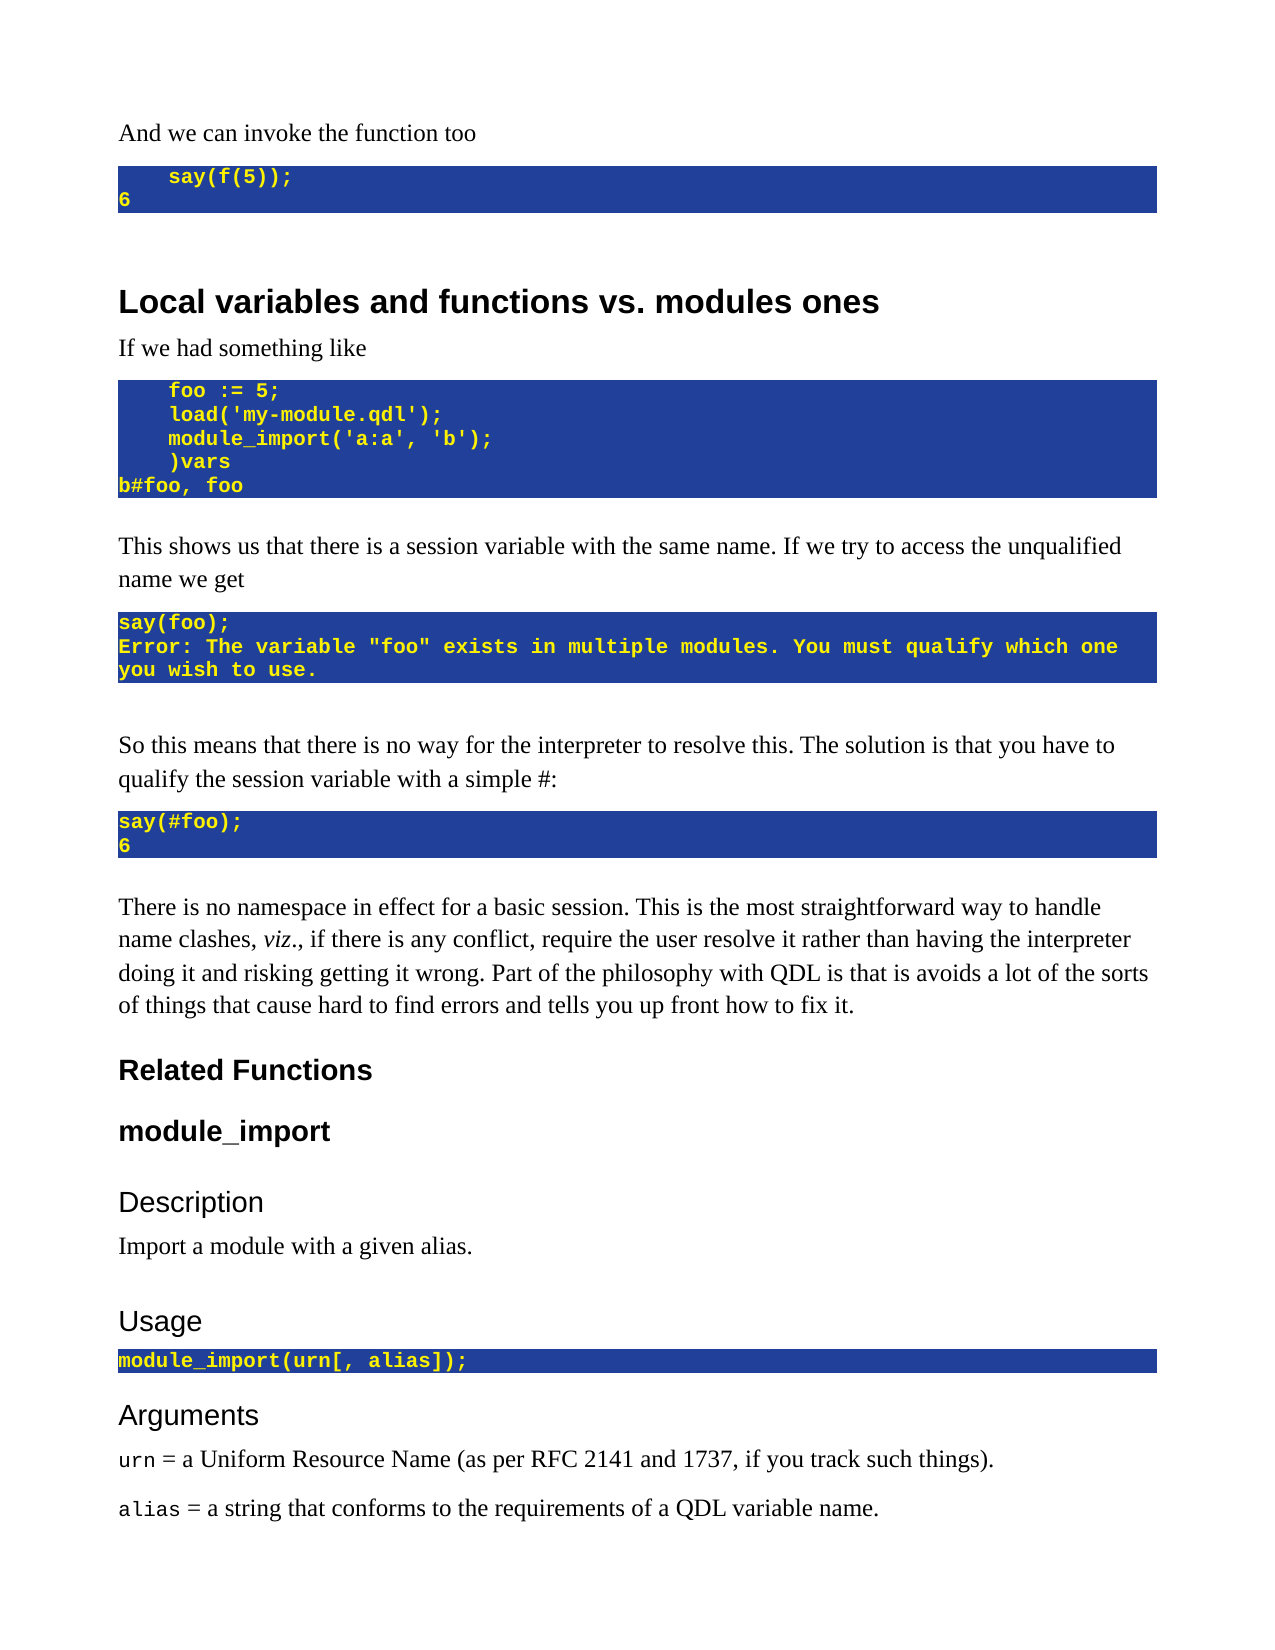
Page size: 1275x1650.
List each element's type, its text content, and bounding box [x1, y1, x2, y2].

text module_import(urn[, alias]); [118, 1349, 1157, 1373]
text Import a module with a given alias. [118, 1231, 1157, 1260]
subtitle Local variables and functions vs. modules ones [118, 281, 1157, 320]
subtitle module_import [118, 1114, 1157, 1147]
text alias = a string that conforms to the requirements of a QDL variable name. [118, 1493, 1157, 1522]
subtitle Usage [118, 1303, 1157, 1337]
text 6 [118, 835, 1157, 858]
subtitle Related Functions [118, 1053, 1157, 1087]
text module_import('a:a', 'b'); [118, 427, 1157, 451]
text So this means that there is no way for the interpreter to resolve this. The solution is that you have to qualify the session variable with a simple #: [118, 731, 1157, 792]
text This shows us that there is a session variable with the same name. If we try to access the unqualified name we get [118, 498, 1157, 593]
text b#foo, foo [118, 475, 1157, 498]
text If we had something like [118, 333, 1157, 361]
text Error: The variable "foo" exists in multiple modules. You must qualify which one you wish to use. [118, 636, 1157, 683]
subtitle Arguments [118, 1398, 1157, 1432]
text There is no namespace in effect for a basic session. This is the most straightforward way to handle name clashes, viz., if there is any conflict, require the user resolve it rather than having the interpreter doing it and risking getting it wrong. Part of the philosophy with QDL is that is avoids a lot of the sorts of things that cause hard to find errors and tells you up front how to fix it. [118, 858, 1157, 1019]
text urn = a Uniform Resource Name (as per RFC 2141 and 1737, if you track such things). [118, 1444, 1157, 1474]
text And we can invoke the function too [118, 118, 1157, 147]
text foo := 5; [118, 380, 1157, 404]
text say(f(5)); [118, 166, 1157, 189]
text load('my-module.qdl'); [118, 404, 1157, 427]
text say(#foo); [118, 811, 1157, 835]
text say(foo); [118, 612, 1157, 636]
subtitle Description [118, 1185, 1157, 1218]
text 6 [118, 189, 1157, 213]
text )vars [118, 451, 1157, 475]
